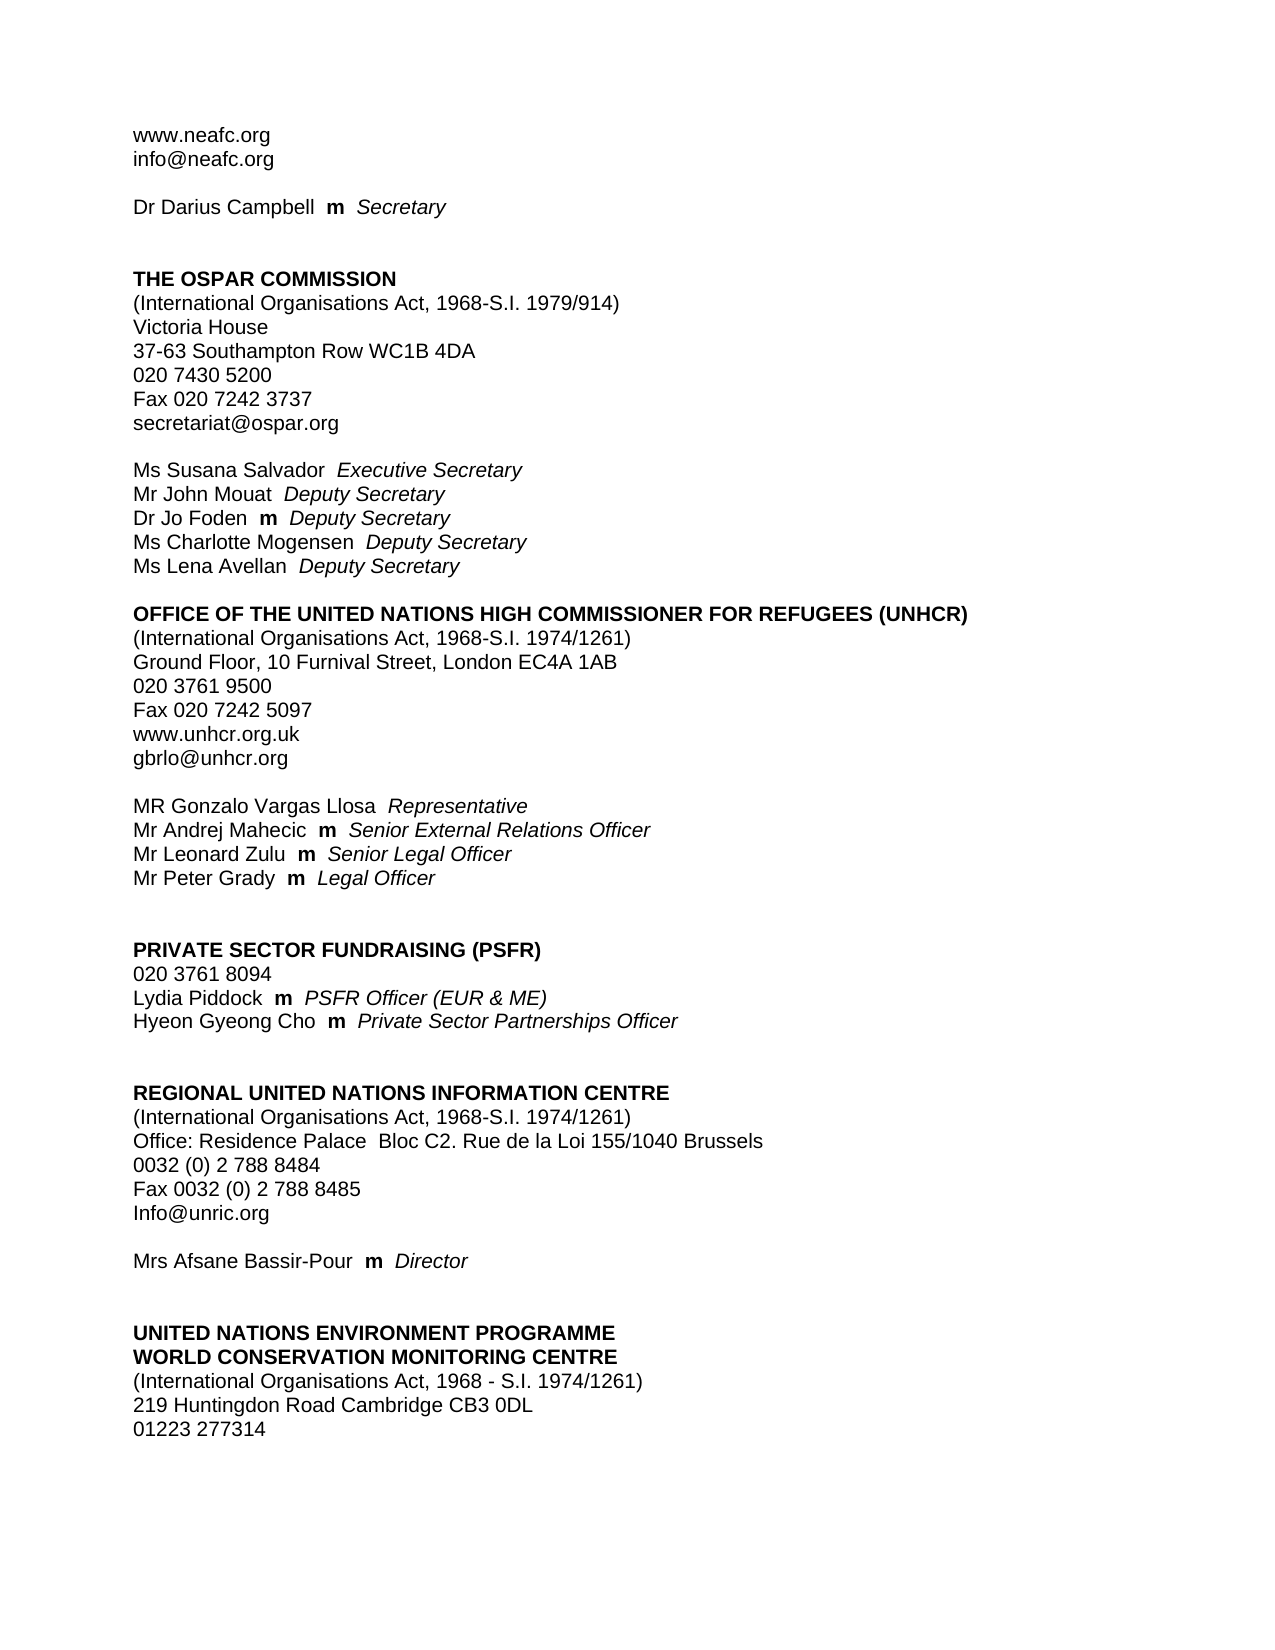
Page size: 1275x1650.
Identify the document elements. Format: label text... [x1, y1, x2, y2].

text Hyeon Gyeong Cho m Private Sector Partnerships Officer [133, 1009, 1181, 1033]
text info@neafc.org [133, 147, 1181, 171]
text 37-63 Southampton Row WC1B 4DA [133, 338, 1181, 362]
text www.neafc.org [133, 123, 1181, 147]
text gbrlo@unhcr.org [133, 746, 1181, 770]
text Dr Jo Foden m Deputy Secretary [133, 506, 1181, 530]
text 0032 (0) 2 788 8484 [133, 1153, 1181, 1177]
text www.unhcr.org.uk [133, 722, 1181, 746]
text Fax 020 7242 3737 [133, 386, 1181, 410]
text (International Organisations Act, 1968-S.I. 1979/914) [133, 291, 1181, 314]
subtitle THE OSPAR COMMISSION [133, 267, 1181, 291]
text Mrs Afsane Bassir-Pour m Director [133, 1249, 1181, 1273]
text 020 3761 9500 [133, 674, 1181, 698]
text Mr John Mouat Deputy Secretary [133, 482, 1181, 506]
text Fax 0032 (0) 2 788 8485 [133, 1177, 1181, 1201]
text Lydia Piddock m PSFR Officer (EUR & ME) [133, 985, 1181, 1009]
text WORLD CONSERVATION MONITORING CENTRE [133, 1345, 1181, 1369]
text Info@unric.org [133, 1201, 1181, 1225]
text OFFICE OF THE UNITED NATIONS HIGH COMMISSIONER FOR REFUGEES (UNHCR) [133, 602, 1181, 626]
text (International Organisations Act, 1968 - S.I. 1974/1261) [133, 1369, 1181, 1393]
text 219 Huntingdon Road Cambridge CB3 0DL [133, 1393, 1181, 1417]
text Mr Peter Grady m Legal Officer [133, 866, 1181, 889]
text (International Organisations Act, 1968-S.I. 1974/1261) [133, 626, 1181, 650]
text (International Organisations Act, 1968-S.I. 1974/1261) [133, 1105, 1181, 1129]
text Office: Residence Palace Bloc C2. Rue de la Loi 155/1040 Brussels [133, 1129, 1181, 1153]
text MR Gonzalo Vargas Llosa Representative [133, 794, 1181, 818]
text Ms Susana Salvador Executive Secretary [133, 458, 1181, 482]
text Ms Lena Avellan Deputy Secretary [133, 554, 1181, 578]
text REGIONAL UNITED NATIONS INFORMATION CENTRE [133, 1081, 1181, 1105]
text Ground Floor, 10 Furnival Street, London EC4A 1AB [133, 650, 1181, 674]
text Fax 020 7242 5097 [133, 698, 1181, 722]
text Ms Charlotte Mogensen Deputy Secretary [133, 530, 1181, 554]
text 020 3761 8094 [133, 961, 1181, 985]
text 020 7430 5200 [133, 362, 1181, 386]
text Dr Darius Campbell m Secretary [133, 195, 1181, 219]
text PRIVATE SECTOR FUNDRAISING (PSFR) [133, 937, 1181, 961]
text UNITED NATIONS ENVIRONMENT PROGRAMME [133, 1321, 1181, 1345]
text Victoria House [133, 314, 1181, 338]
text Mr Andrej Mahecic m Senior External Relations Officer [133, 818, 1181, 842]
text Mr Leonard Zulu m Senior Legal Officer [133, 842, 1181, 866]
text 01223 277314 [133, 1417, 1181, 1441]
text secretariat@ospar.org [133, 410, 1181, 434]
